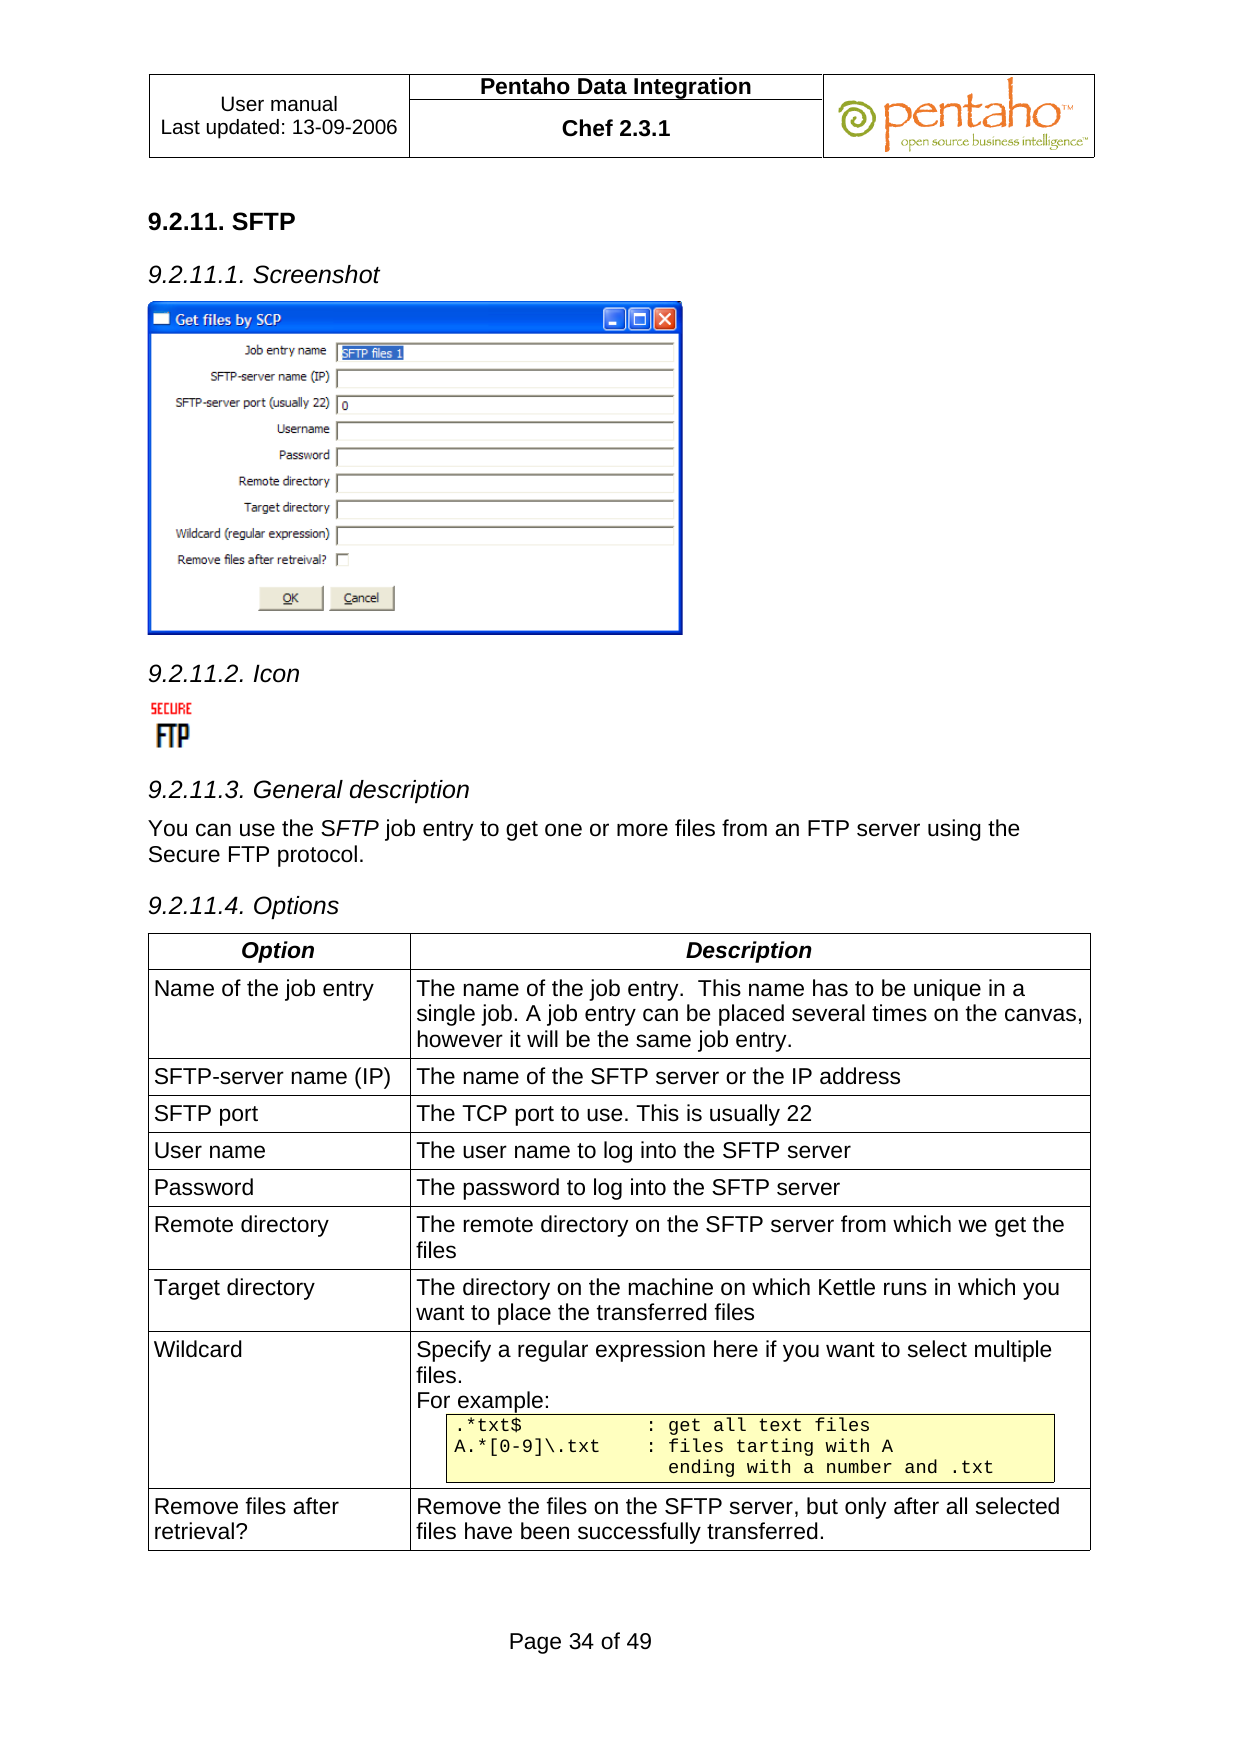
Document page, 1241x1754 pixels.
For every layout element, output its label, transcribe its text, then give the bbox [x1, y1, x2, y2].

table_cell SFTP-server name (IP) [149, 1059, 410, 1095]
text You can use the SFTP job entry to get one or more files from an FTP server using the Secure FTP protocol. [148, 816, 1092, 867]
table_cell User name [149, 1133, 410, 1169]
subtitle General description [148, 775, 1092, 803]
table_cell The password to log into the SFTP server [411, 1170, 1090, 1206]
subtitle Icon [148, 660, 1092, 688]
picture [147, 301, 683, 635]
table_cell The user name to log into the SFTP server [411, 1133, 1090, 1169]
table_cell Password [149, 1170, 410, 1206]
table_cell Remote directory [149, 1207, 410, 1269]
subtitle Options [148, 892, 1092, 920]
table_cell Remove the files on the SFTP server, but only after all selected files have been successfully transferred. [411, 1489, 1090, 1550]
table_cell The remote directory on the SFTP server from which we get the files [411, 1207, 1090, 1269]
table_cell The TCP port to use. This is usually 22 [411, 1096, 1090, 1132]
subtitle Screenshot [148, 261, 1092, 289]
table_header Option [149, 934, 410, 969]
table_header Description [411, 934, 1090, 969]
picture [147, 700, 198, 751]
table_cell Wildcard [149, 1332, 410, 1488]
table_cell Remove files after retrieval? [149, 1489, 410, 1550]
table_cell Name of the job entry [149, 970, 410, 1058]
table_cell Specify a regular expression here if you want to select multiple files. For example: .*txt$ : get all text files A.*[0-9]\.txt : files tarting with A ending with a number and .txt [411, 1332, 1090, 1488]
table_cell The name of the job entry. This name has to be unique in a single job. A job entry can be placed several times on the canvas, however it will be the same job entry. [411, 970, 1090, 1058]
table_cell SFTP port [149, 1096, 410, 1132]
table_cell The directory on the machine on which Kettle runs in which you want to place the transferred files [411, 1270, 1090, 1331]
table_cell The name of the SFTP server or the IP address [411, 1059, 1090, 1095]
subtitle SFTP [148, 208, 1092, 236]
table_cell Target directory [149, 1270, 410, 1331]
